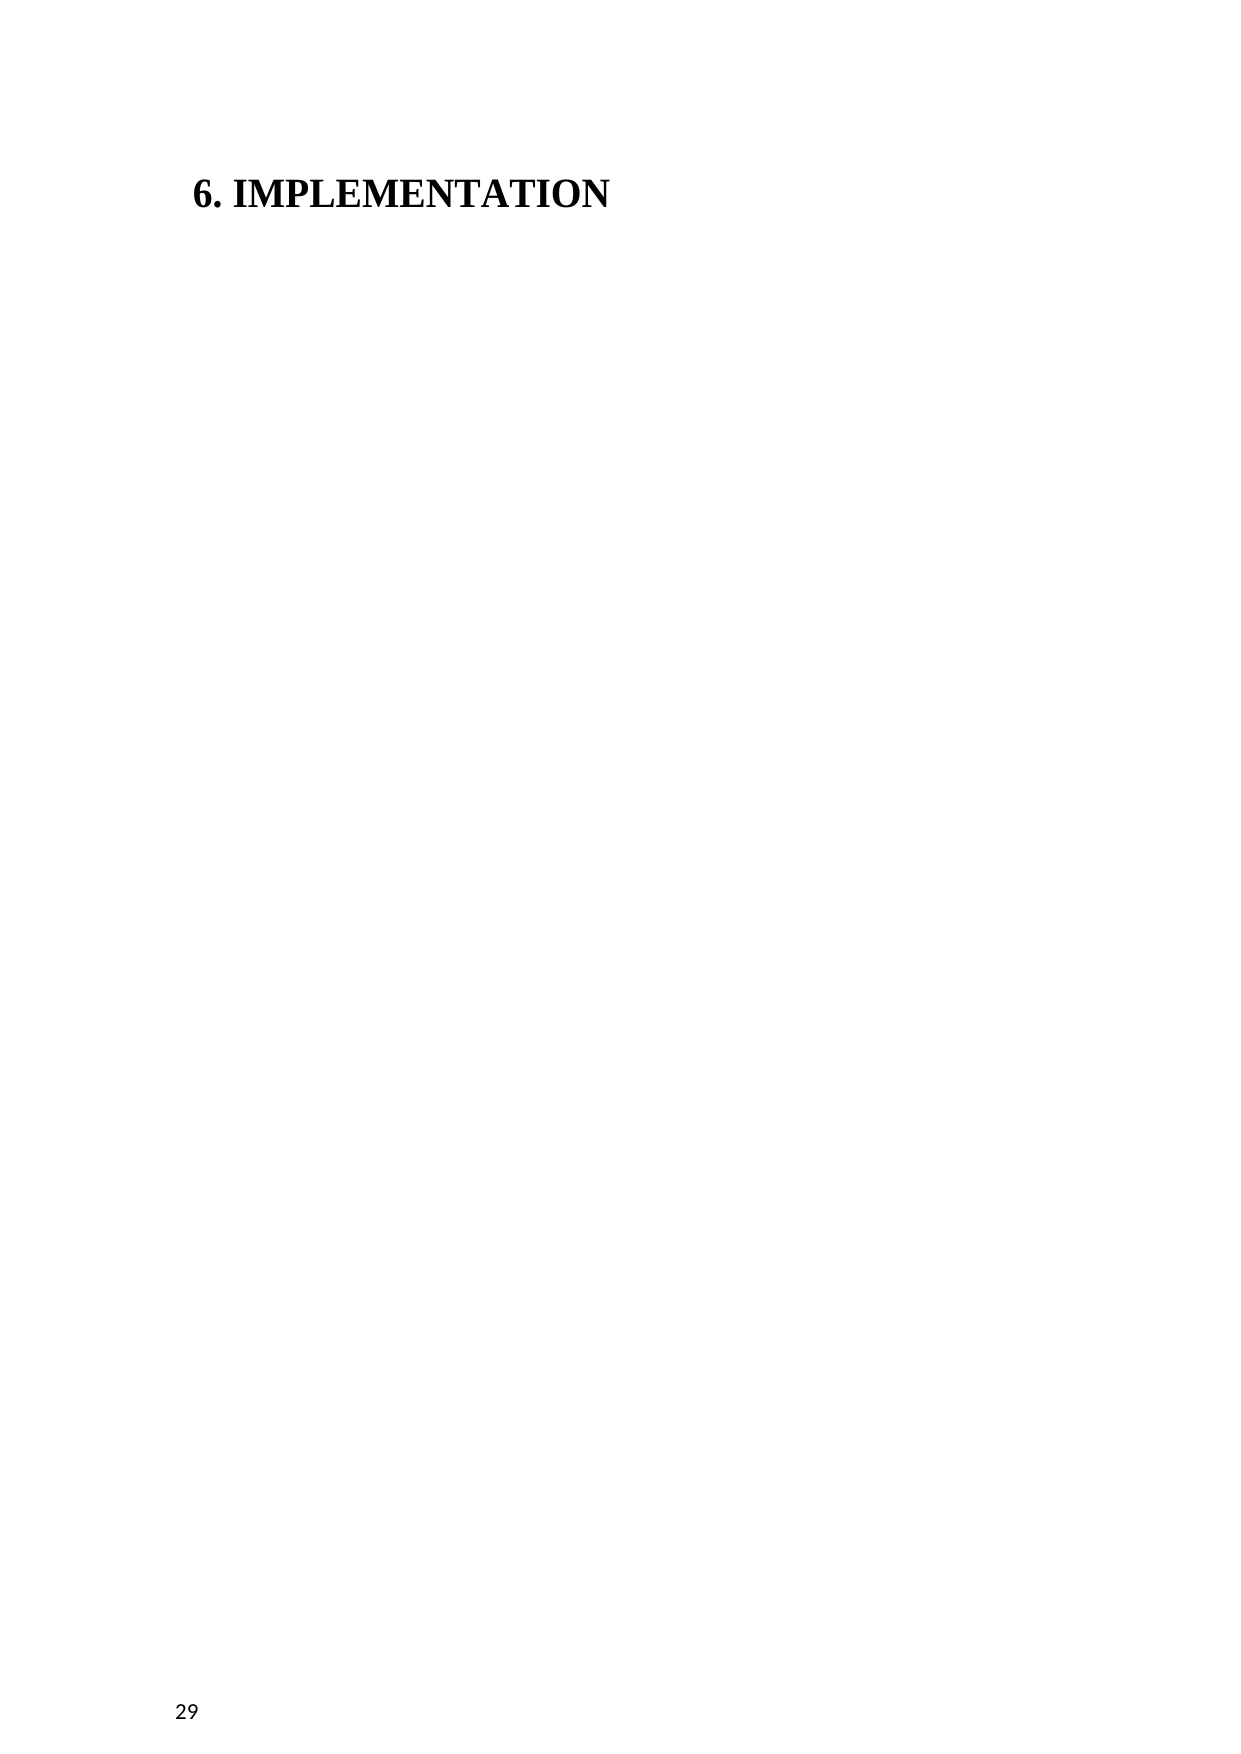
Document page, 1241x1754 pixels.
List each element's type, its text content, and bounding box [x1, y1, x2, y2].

text 6. IMPLEMENTATION [175, 168, 1065, 216]
